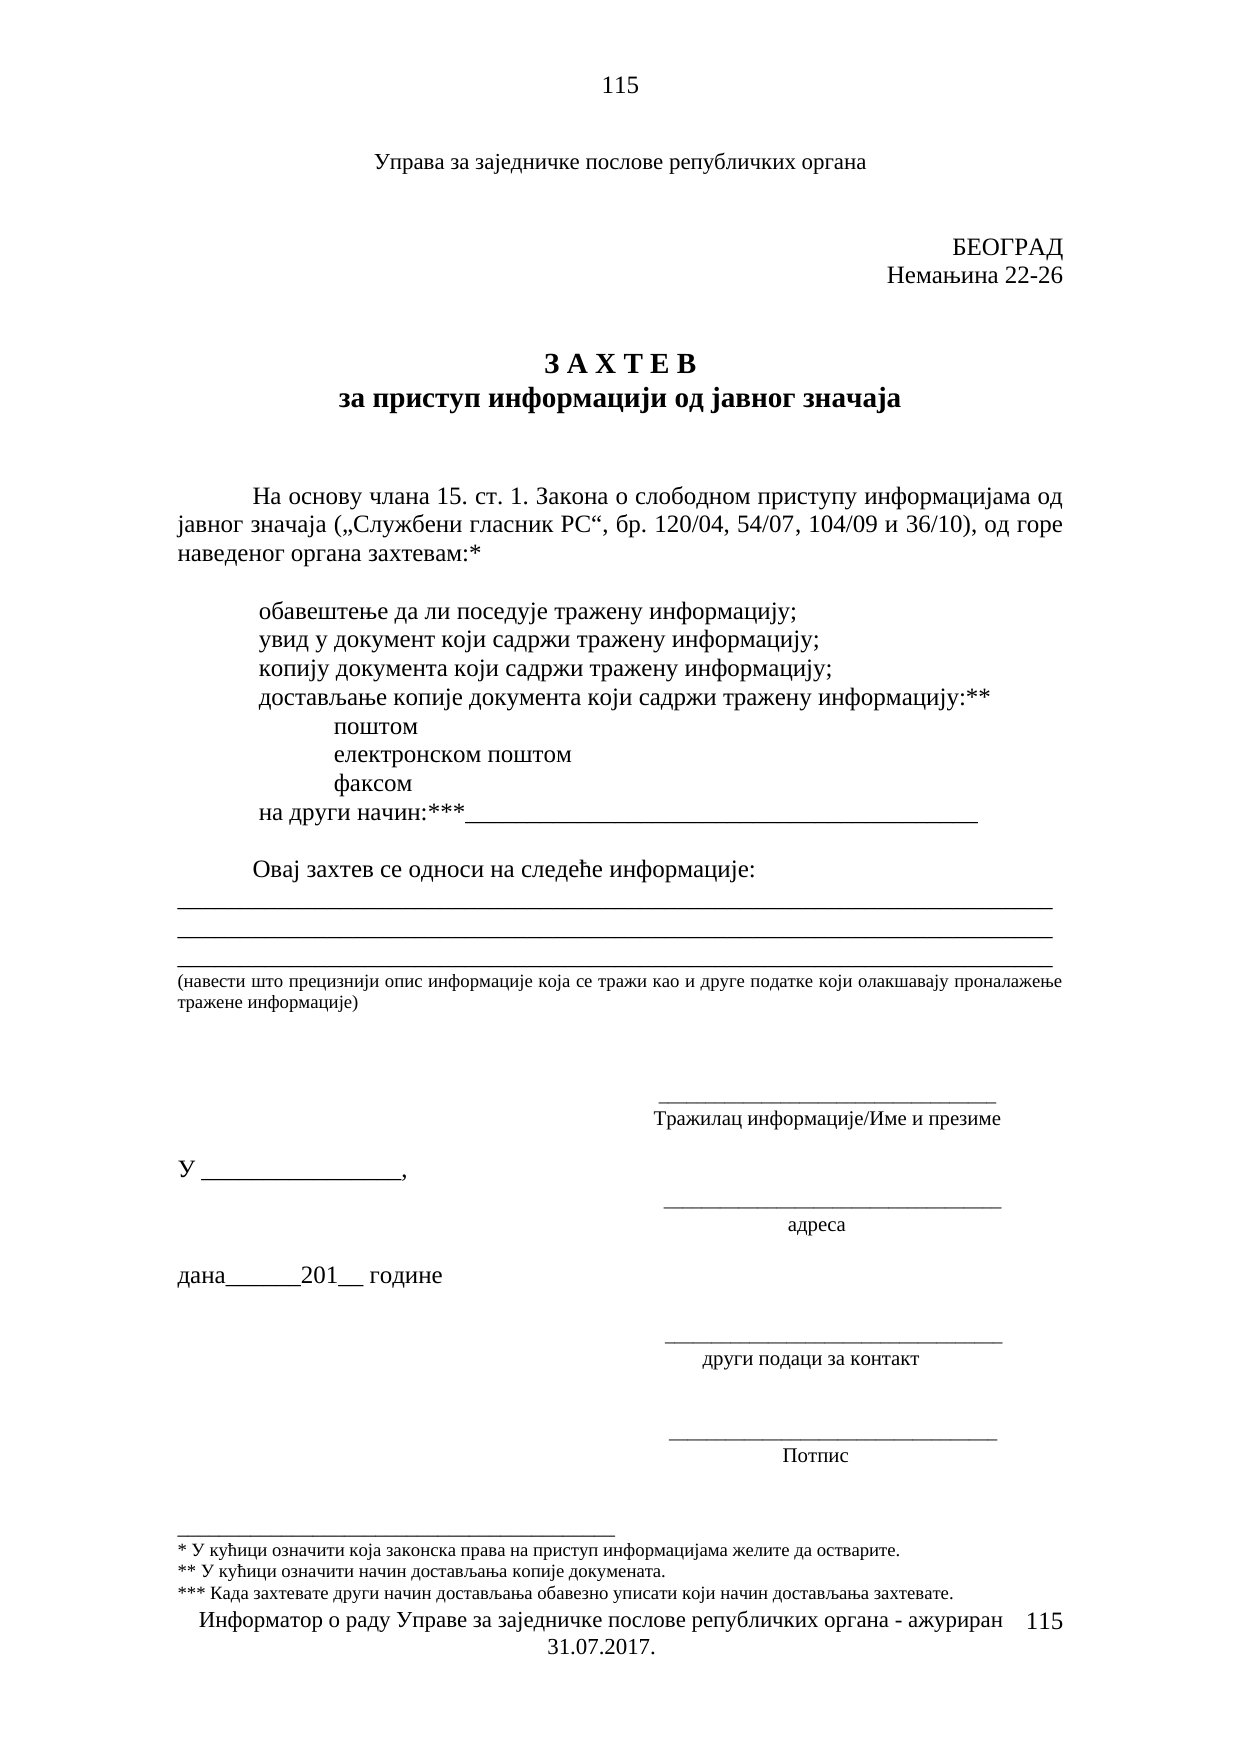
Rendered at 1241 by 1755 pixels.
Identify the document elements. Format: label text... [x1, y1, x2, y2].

text Овај захтев се односи на следеће информације: [177, 854, 1063, 883]
text __________________________________________________________________________________________________________________________________________________________________________________________________________________ [177, 883, 1063, 969]
text ____________________________________ [552, 1058, 1063, 1106]
text ⁫ копију документа који садржи тражену информацију; [177, 653, 1063, 682]
text Немањина 22-26 [177, 260, 1063, 289]
text ** У кућици означити начин достављања копије докумената. [177, 1560, 1063, 1582]
text ⁫ достављање копије документа који садржи тражену информацију:** [177, 682, 1063, 711]
text ⁫ факсом [252, 768, 1063, 797]
text други подаци за контакт [177, 1346, 1063, 1370]
text ⁫ електронском поштом [252, 739, 1063, 768]
text __________________________________________ [177, 1515, 1063, 1539]
text ⁫ обавештење да ли поседује тражену информацију; [177, 596, 1063, 624]
text На основу члана 15. ст. 1. Закона о слободном приступу информацијама од јавног значаја („Службени гласник РС“, бр. 120/04, 54/07, 104/09 и 36/10), од горе наведеног органа захтевам:* [177, 481, 1063, 567]
text У ________________, ____________________________________ [177, 1154, 1063, 1212]
text (навести што прецизнији опис информације која се тражи као и друге податке који олакшавају проналажење тражене информације) [177, 969, 1063, 1013]
text Потпис [177, 1443, 1063, 1467]
text ⁫ поштом [252, 711, 1063, 739]
text Тражилац информације/Име и презиме [177, 1106, 1063, 1130]
text БЕОГРАД [177, 232, 1063, 260]
text * У кућици означити која законска права на приступ информацијама желите да остварите. [177, 1539, 1063, 1560]
text ⁫ на други начин:***_________________________________________ [177, 797, 1063, 826]
text дана______201__ године ____________________________________ [177, 1260, 1063, 1346]
text ___________________________________ [177, 1394, 1063, 1443]
text З А Х Т Е В [177, 347, 1063, 380]
text за приступ информацији од јавног значаја [177, 380, 1063, 414]
text *** Када захтевате други начин достављања обавезно уписати који начин достављања захтевате. [177, 1582, 1063, 1603]
text Управа за заједничке послове републичких органа [177, 148, 1063, 174]
text ⁫ увид у документ који садржи тражену информацију; [177, 624, 1063, 653]
text адреса [177, 1212, 1063, 1236]
